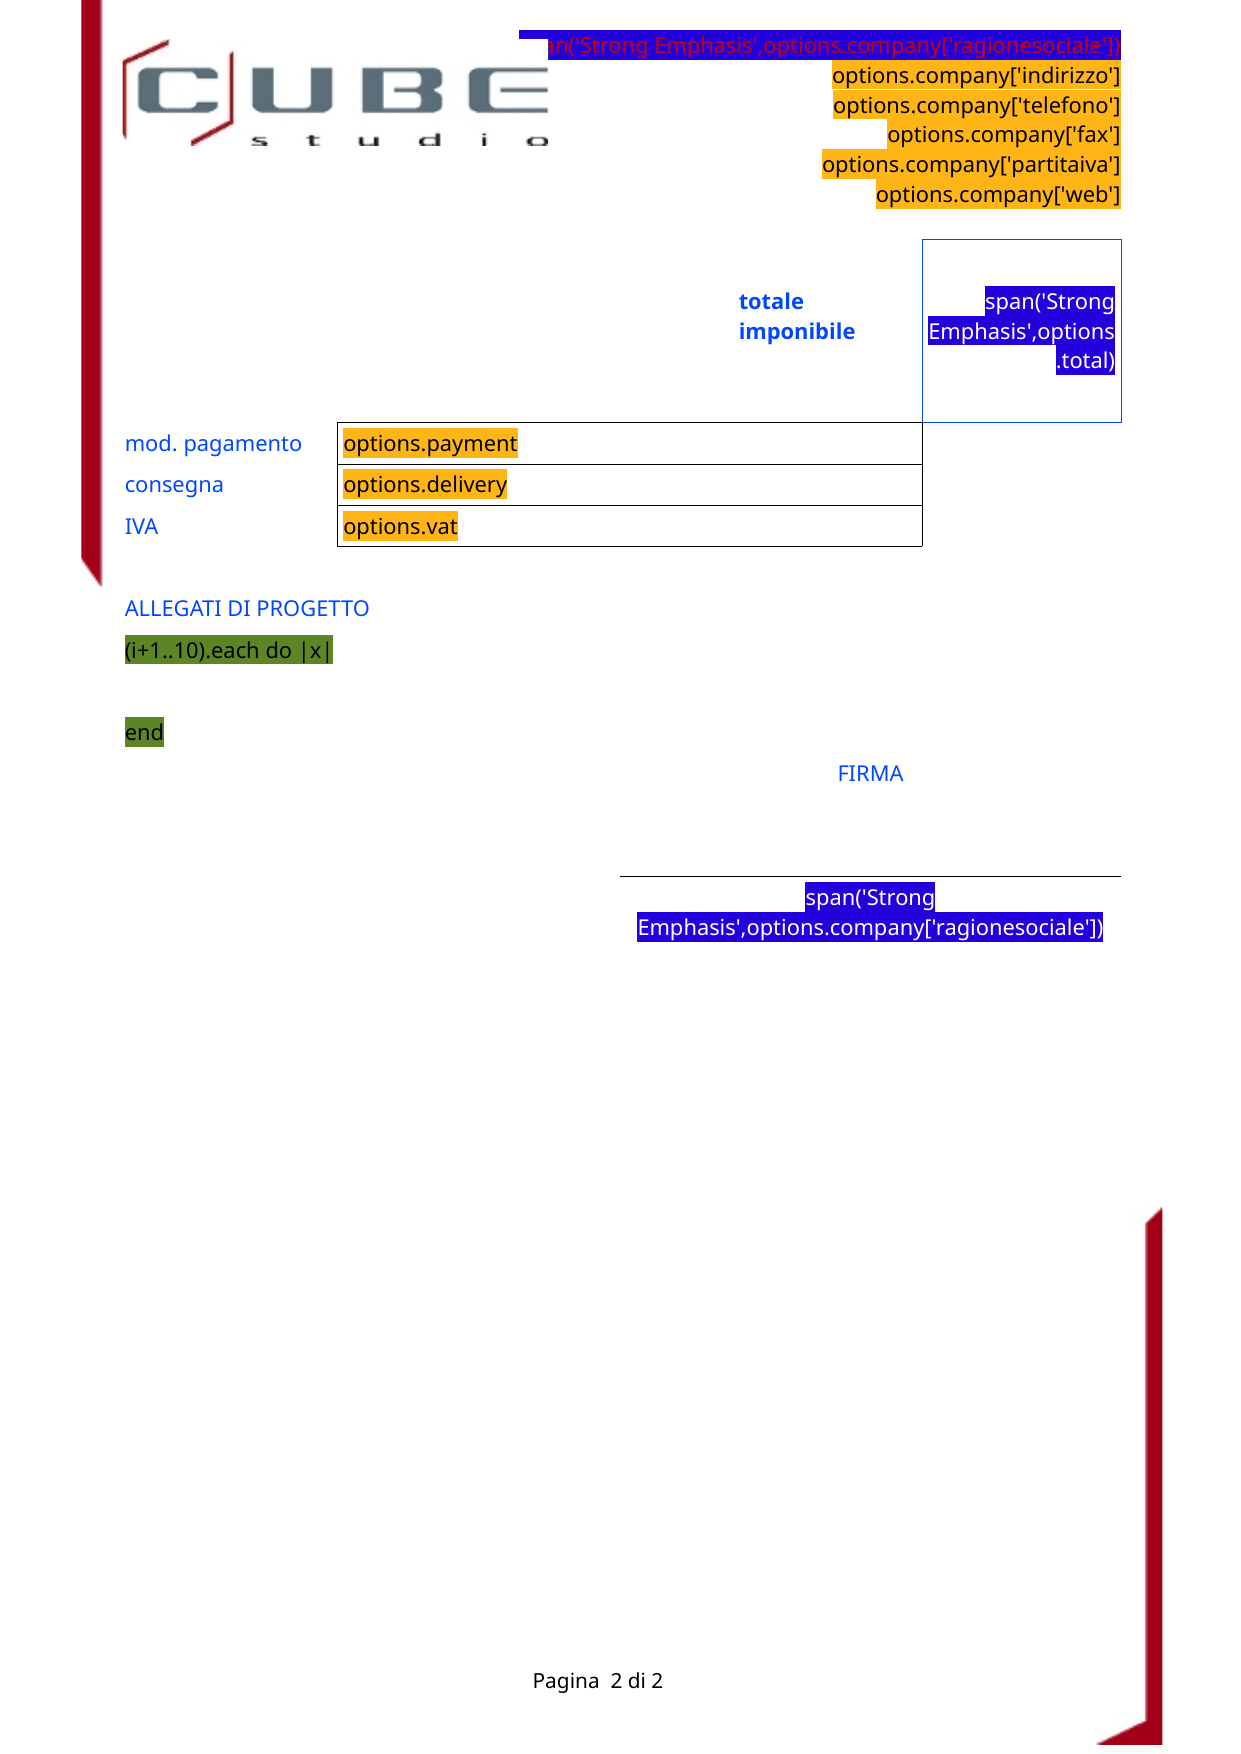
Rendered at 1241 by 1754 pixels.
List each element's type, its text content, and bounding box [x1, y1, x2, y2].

table_cell options.payment [338, 423, 922, 463]
table_cell FIRMA [620, 753, 1121, 794]
table_header [923, 240, 1121, 280]
table_cell [119, 835, 337, 876]
table_cell [119, 546, 337, 588]
table_cell mod. pagamento [119, 422, 337, 463]
table_cell end [119, 711, 1121, 753]
table_cell [733, 588, 922, 629]
table_cell [453, 280, 620, 381]
table_cell [620, 835, 1121, 876]
table_cell [453, 547, 620, 588]
table_cell [338, 381, 453, 422]
table_cell [338, 876, 453, 947]
table_cell [453, 835, 620, 876]
table_cell [923, 505, 1121, 546]
table_cell [620, 280, 733, 381]
table_cell options.vat [338, 506, 922, 546]
table_cell [119, 753, 337, 794]
table_cell [453, 381, 620, 422]
picture [1095, 1202, 1163, 1745]
table_cell [119, 876, 337, 947]
table_header [119, 239, 337, 280]
table_cell [338, 547, 453, 588]
table_cell [620, 794, 733, 835]
table_cell span('Strong Emphasis',options.total) [923, 280, 1121, 381]
table_cell [620, 547, 733, 588]
table_cell [620, 588, 733, 629]
table_cell [119, 381, 337, 422]
table_cell [119, 670, 1121, 711]
table_cell [453, 753, 620, 794]
table_cell ALLEGATI DI PROGETTO [119, 588, 453, 629]
table_cell [453, 794, 620, 835]
picture [122, 39, 549, 146]
table_cell [338, 753, 453, 794]
table_cell [923, 464, 1121, 505]
table_cell [733, 547, 922, 588]
table_cell [923, 423, 1121, 463]
table_cell [923, 381, 1121, 422]
table_cell (i+1..10).each do |x| [119, 629, 1121, 670]
picture [81, 0, 107, 599]
table_cell totale imponibile [733, 280, 922, 381]
table_cell [453, 588, 620, 629]
table_cell IVA [119, 505, 337, 546]
table_cell [338, 835, 453, 876]
table_header [338, 239, 453, 280]
table_cell [922, 588, 1121, 629]
table_cell consegna [119, 464, 337, 505]
table_cell [620, 381, 733, 422]
table_cell [733, 794, 922, 835]
table_cell [338, 280, 453, 381]
table_cell [733, 381, 922, 422]
table_cell [119, 280, 337, 381]
table_cell [338, 794, 453, 835]
table_cell [453, 876, 620, 947]
table_cell span('Strong Emphasis',options.company['ragionesociale']) [620, 877, 1121, 947]
table_header [620, 239, 733, 280]
table_header [733, 239, 922, 280]
table_cell [922, 794, 1121, 835]
table_cell [922, 546, 1121, 588]
table_cell options.delivery [338, 465, 922, 505]
table_header [453, 239, 620, 280]
table_cell [119, 794, 337, 835]
